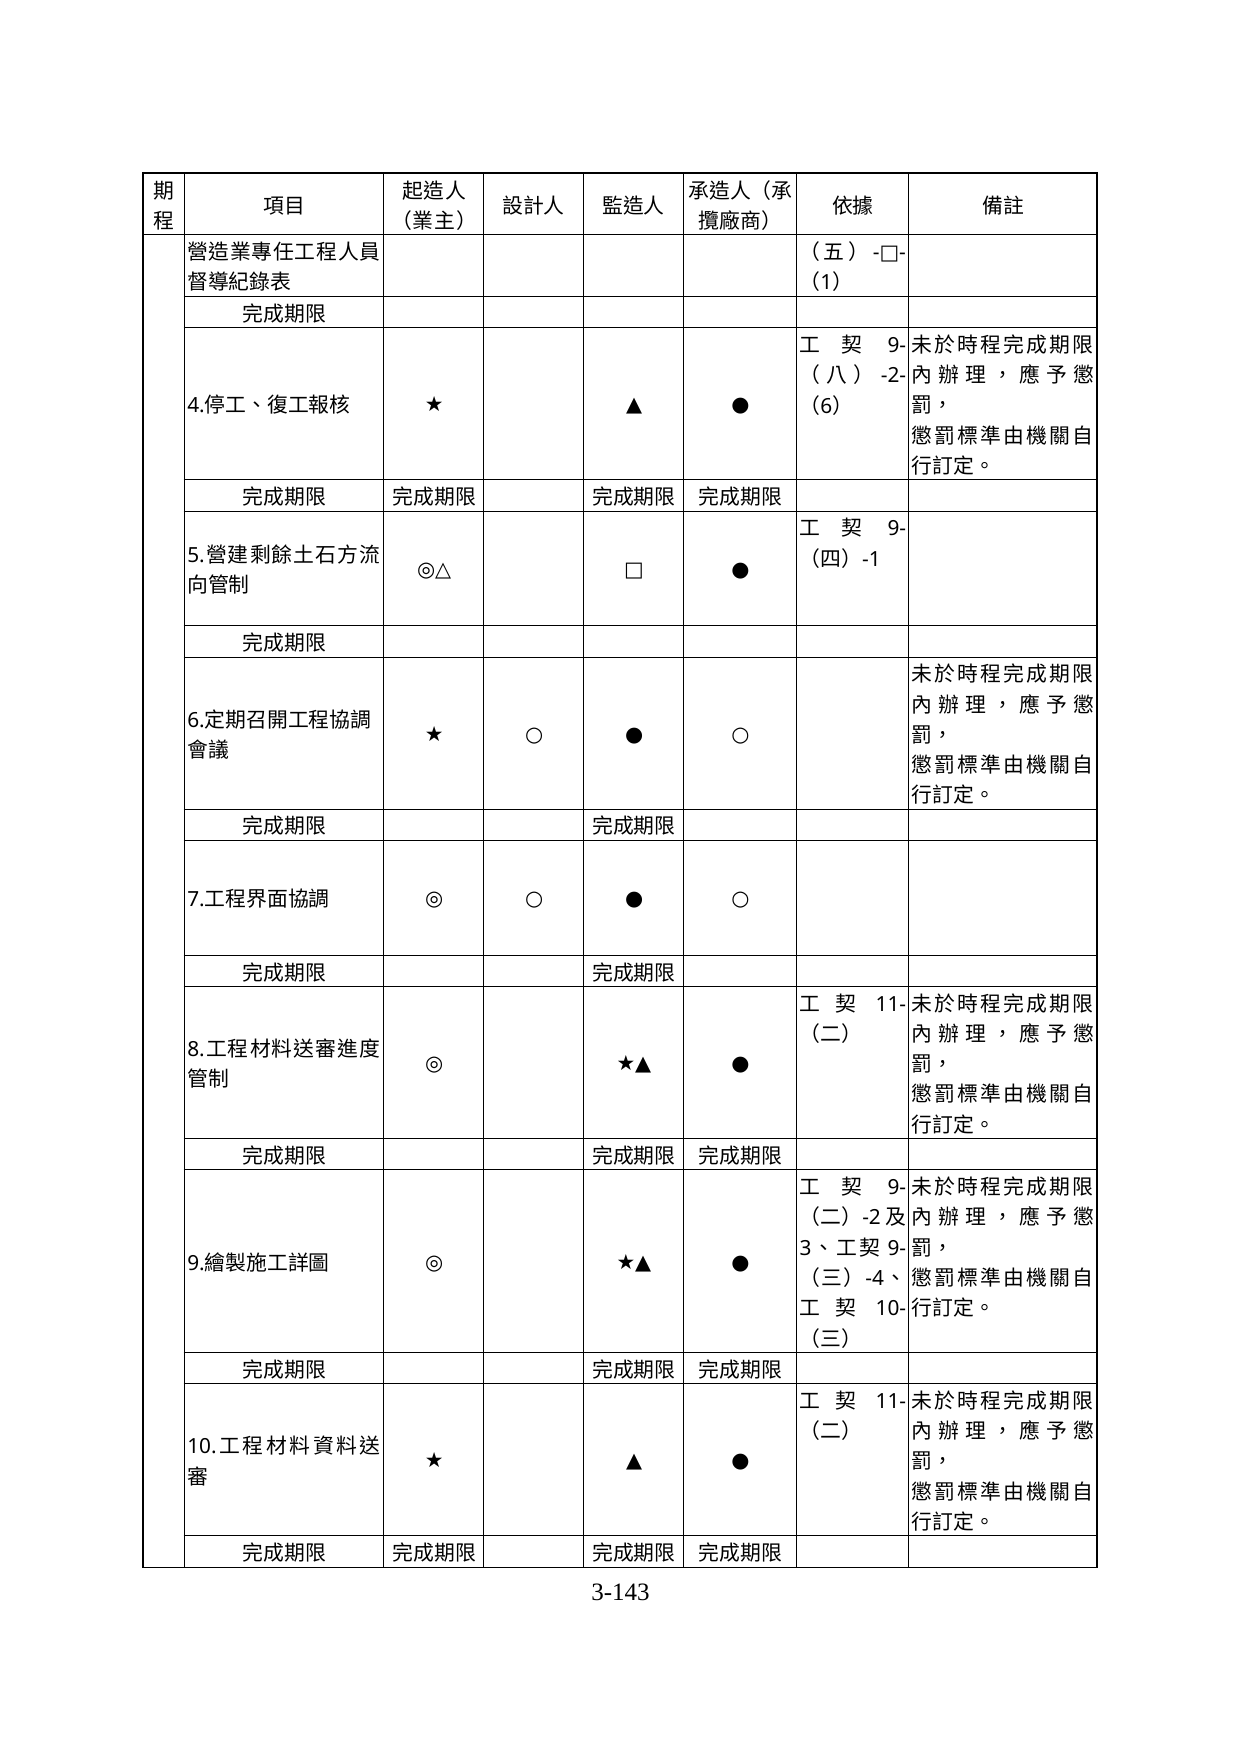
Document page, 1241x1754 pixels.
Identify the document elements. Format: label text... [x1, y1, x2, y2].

table_cell [484, 328, 583, 479]
table_cell ● [684, 1384, 796, 1535]
table_cell 工契11-（二） [797, 1384, 908, 1535]
table_cell [484, 1536, 583, 1567]
table_header 項目 [185, 174, 383, 234]
table_cell 4.停工、復工報核 [185, 328, 383, 479]
table_cell [584, 297, 683, 327]
table_cell [484, 480, 583, 511]
table_cell 完成期限 [584, 1139, 683, 1169]
table_cell ◎ [384, 1170, 483, 1352]
table_cell [384, 1353, 483, 1383]
table_cell [909, 512, 1096, 625]
table_cell ◎ [384, 987, 483, 1138]
table_cell 完成期限 [185, 810, 383, 840]
table_cell [484, 810, 583, 840]
table_cell [384, 1139, 483, 1169]
table_cell 完成期限 [185, 626, 383, 657]
table_cell ▲ [584, 1384, 683, 1535]
table_header 起造人（業主） [384, 174, 483, 234]
table_cell ○ [484, 841, 583, 955]
table_cell [384, 235, 483, 296]
table_cell [797, 1139, 908, 1169]
table_cell 8.工程材料送審進度管制 [185, 987, 383, 1138]
table_cell [909, 626, 1096, 657]
table_cell [909, 235, 1096, 296]
table_cell ● [584, 841, 683, 955]
table_cell [684, 810, 796, 840]
table_cell [484, 956, 583, 986]
table_cell [684, 956, 796, 986]
table_cell [484, 1170, 583, 1352]
table_cell 9.繪製施工詳圖 [185, 1170, 383, 1352]
table_cell [384, 956, 483, 986]
table_cell 完成期限 [584, 1353, 683, 1383]
table_cell [909, 1139, 1096, 1169]
table_cell 營造業專任工程人員督導紀錄表 [185, 235, 383, 296]
table_cell 完成期限 [584, 956, 683, 986]
table_cell 完成期限 [684, 1353, 796, 1383]
table_cell 完成期限 [684, 1536, 796, 1567]
table_cell 未於時程完成期限內辦理，應予懲罰， 懲罰標準由機關自行訂定。 [909, 658, 1096, 809]
table_cell 完成期限 [185, 1353, 383, 1383]
table_cell ◎△ [384, 512, 483, 625]
table_cell [797, 480, 908, 511]
table_cell [384, 297, 483, 327]
table_cell 完成期限 [684, 480, 796, 511]
table_cell ★▲ [584, 987, 683, 1138]
table_cell [484, 512, 583, 625]
table_cell [584, 235, 683, 296]
table_cell 工契9-（二）-2及3、工契9-（三）-4、工契10-（三） [797, 1170, 908, 1352]
table_cell [909, 956, 1096, 986]
table_cell ◎ [384, 841, 483, 955]
table_cell ● [684, 328, 796, 479]
table_cell [909, 1353, 1096, 1383]
table_cell 未於時程完成期限內辦理，應予懲罰， 懲罰標準由機關自行訂定。 [909, 328, 1096, 479]
table_cell [684, 235, 796, 296]
table_cell [797, 1536, 908, 1567]
table_cell [909, 480, 1096, 511]
table_cell ● [684, 987, 796, 1138]
table_cell [797, 297, 908, 327]
table_cell （五）-□-（1） [797, 235, 908, 296]
table_header 依據 [797, 174, 908, 234]
table_cell [684, 626, 796, 657]
table_cell 工契9-（四）-1 [797, 512, 908, 625]
table_cell [484, 297, 583, 327]
table_cell ▲ [584, 328, 683, 479]
table_cell 5.營建剩餘土石方流向管制 [185, 512, 383, 625]
table_cell [909, 1536, 1096, 1567]
table_cell 未於時程完成期限內辦理，應予懲罰， 懲罰標準由機關自行訂定。 [909, 1384, 1096, 1535]
table_header 設計人 [484, 174, 583, 234]
table_cell 完成期限 [584, 810, 683, 840]
table_cell [797, 1353, 908, 1383]
table_cell 工契11-（二） [797, 987, 908, 1138]
table_cell [909, 297, 1096, 327]
table_cell ★▲ [584, 1170, 683, 1352]
table_cell ○ [684, 841, 796, 955]
table_cell [584, 626, 683, 657]
table_cell 完成期限 [584, 1536, 683, 1567]
table_header 期程 [144, 174, 184, 234]
table_cell [797, 841, 908, 955]
table_cell [797, 810, 908, 840]
table_cell 完成期限 [185, 1536, 383, 1567]
table_cell 完成期限 [384, 480, 483, 511]
table_header 承造人（承攬廠商） [684, 174, 796, 234]
table_cell ★ [384, 328, 483, 479]
table_cell 完成期限 [384, 1536, 483, 1567]
table_cell [144, 235, 184, 1567]
table_cell 完成期限 [185, 956, 383, 986]
table_cell ○ [684, 658, 796, 809]
table_header 監造人 [584, 174, 683, 234]
table_cell [909, 841, 1096, 955]
table_cell [484, 1139, 583, 1169]
table_cell [384, 810, 483, 840]
table_header 備註 [909, 174, 1096, 234]
table_cell [484, 626, 583, 657]
table_cell 完成期限 [684, 1139, 796, 1169]
table_cell 7.工程界面協調 [185, 841, 383, 955]
table_cell 10.工程材料資料送審 [185, 1384, 383, 1535]
table_cell [909, 810, 1096, 840]
table_cell [484, 235, 583, 296]
table_cell ★ [384, 658, 483, 809]
table_cell [684, 297, 796, 327]
table_cell 6.定期召開工程協調 會議 [185, 658, 383, 809]
table_cell [797, 626, 908, 657]
table_cell 未於時程完成期限內辦理，應予懲罰， 懲罰標準由機關自行訂定。 [909, 987, 1096, 1138]
table_cell [484, 987, 583, 1138]
table_cell ● [584, 658, 683, 809]
table_cell ★ [384, 1384, 483, 1535]
table_cell 完成期限 [584, 480, 683, 511]
table_cell 完成期限 [185, 480, 383, 511]
table_cell 完成期限 [185, 297, 383, 327]
table_cell 工契9-（八）-2-（6） [797, 328, 908, 479]
table_cell ● [684, 512, 796, 625]
table_cell [384, 626, 483, 657]
table_cell ● [684, 1170, 796, 1352]
table_cell [484, 1384, 583, 1535]
table_cell 完成期限 [185, 1139, 383, 1169]
table_cell ○ [484, 658, 583, 809]
table_cell [484, 1353, 583, 1383]
table_cell [797, 956, 908, 986]
table_cell □ [584, 512, 683, 625]
table_cell [797, 658, 908, 809]
table_cell 未於時程完成期限內辦理，應予懲罰， 懲罰標準由機關自行訂定。 [909, 1170, 1096, 1352]
